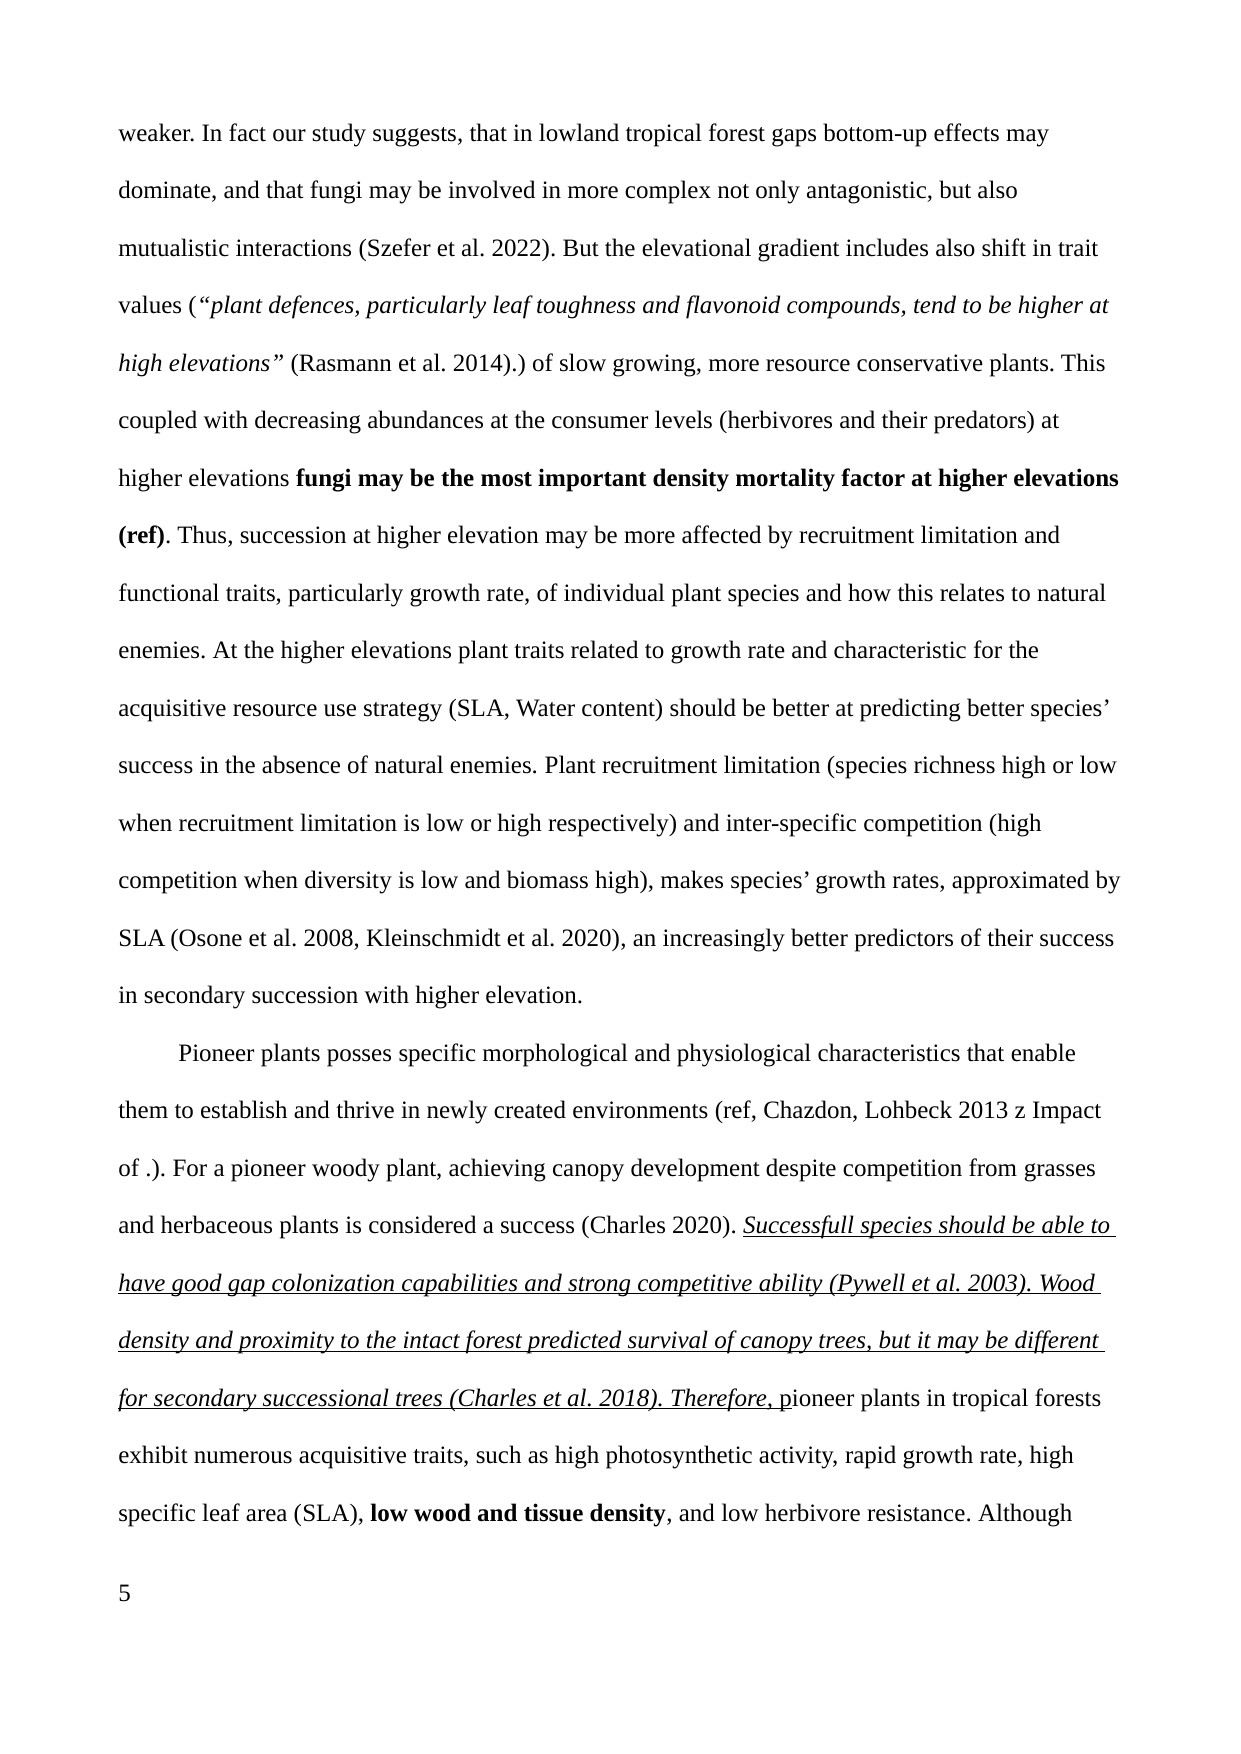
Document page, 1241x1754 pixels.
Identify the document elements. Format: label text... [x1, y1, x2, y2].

text Pioneer plants posses specific morphological and physiological characteristics that enable them to establish and thrive in newly created environments (ref, Chazdon, Lohbeck 2013 z Impact of .). For a pioneer woody plant, achieving canopy development despite competition from grasses and herbaceous plants is considered a success (Charles 2020). Successfull species should be able to have good gap colonization capabilities and strong competitive ability (Pywell et al. 2003). Wood density and proximity to the intact forest predicted survival of canopy trees, but it may be different for secondary successional trees (Charles et al. 2018). Therefore, pioneer plants in tropical forests exhibit numerous acquisitive traits, such as high photosynthetic activity, rapid growth rate, high specific leaf area (SLA), low wood and tissue density, and low herbivore resistance. Although [118, 1038, 1122, 1527]
text weaker. In fact our study suggests, that in lowland tropical forest gaps bottom-up effects may dominate, and that fungi may be involved in more complex not only antagonistic, but also mutualistic interactions (Szefer et al. 2022). But the elevational gradient includes also shift in trait values (“plant defences, particularly leaf toughness and flavonoid compounds, tend to be higher at high elevations” (Rasmann et al. 2014).) of slow growing, more resource conservative plants. This coupled with decreasing abundances at the consumer levels (herbivores and their predators) at higher elevations fungi may be the most important density mortality factor at higher elevations (ref). Thus, succession at higher elevation may be more affected by recruitment limitation and functional traits, particularly growth rate, of individual plant species and how this relates to natural enemies. At the higher elevations plant traits related to growth rate and characteristic for the acquisitive resource use strategy (SLA, Water content) should be better at predicting better species’ success in the absence of natural enemies. Plant recruitment limitation (species richness high or low when recruitment limitation is low or high respectively) and inter-specific competition (high competition when diversity is low and biomass high), makes species’ growth rates, approximated by SLA (Osone et al. 2008, Kleinschmidt et al. 2020), an increasingly better predictors of their success in secondary succession with higher elevation. [118, 118, 1122, 1009]
